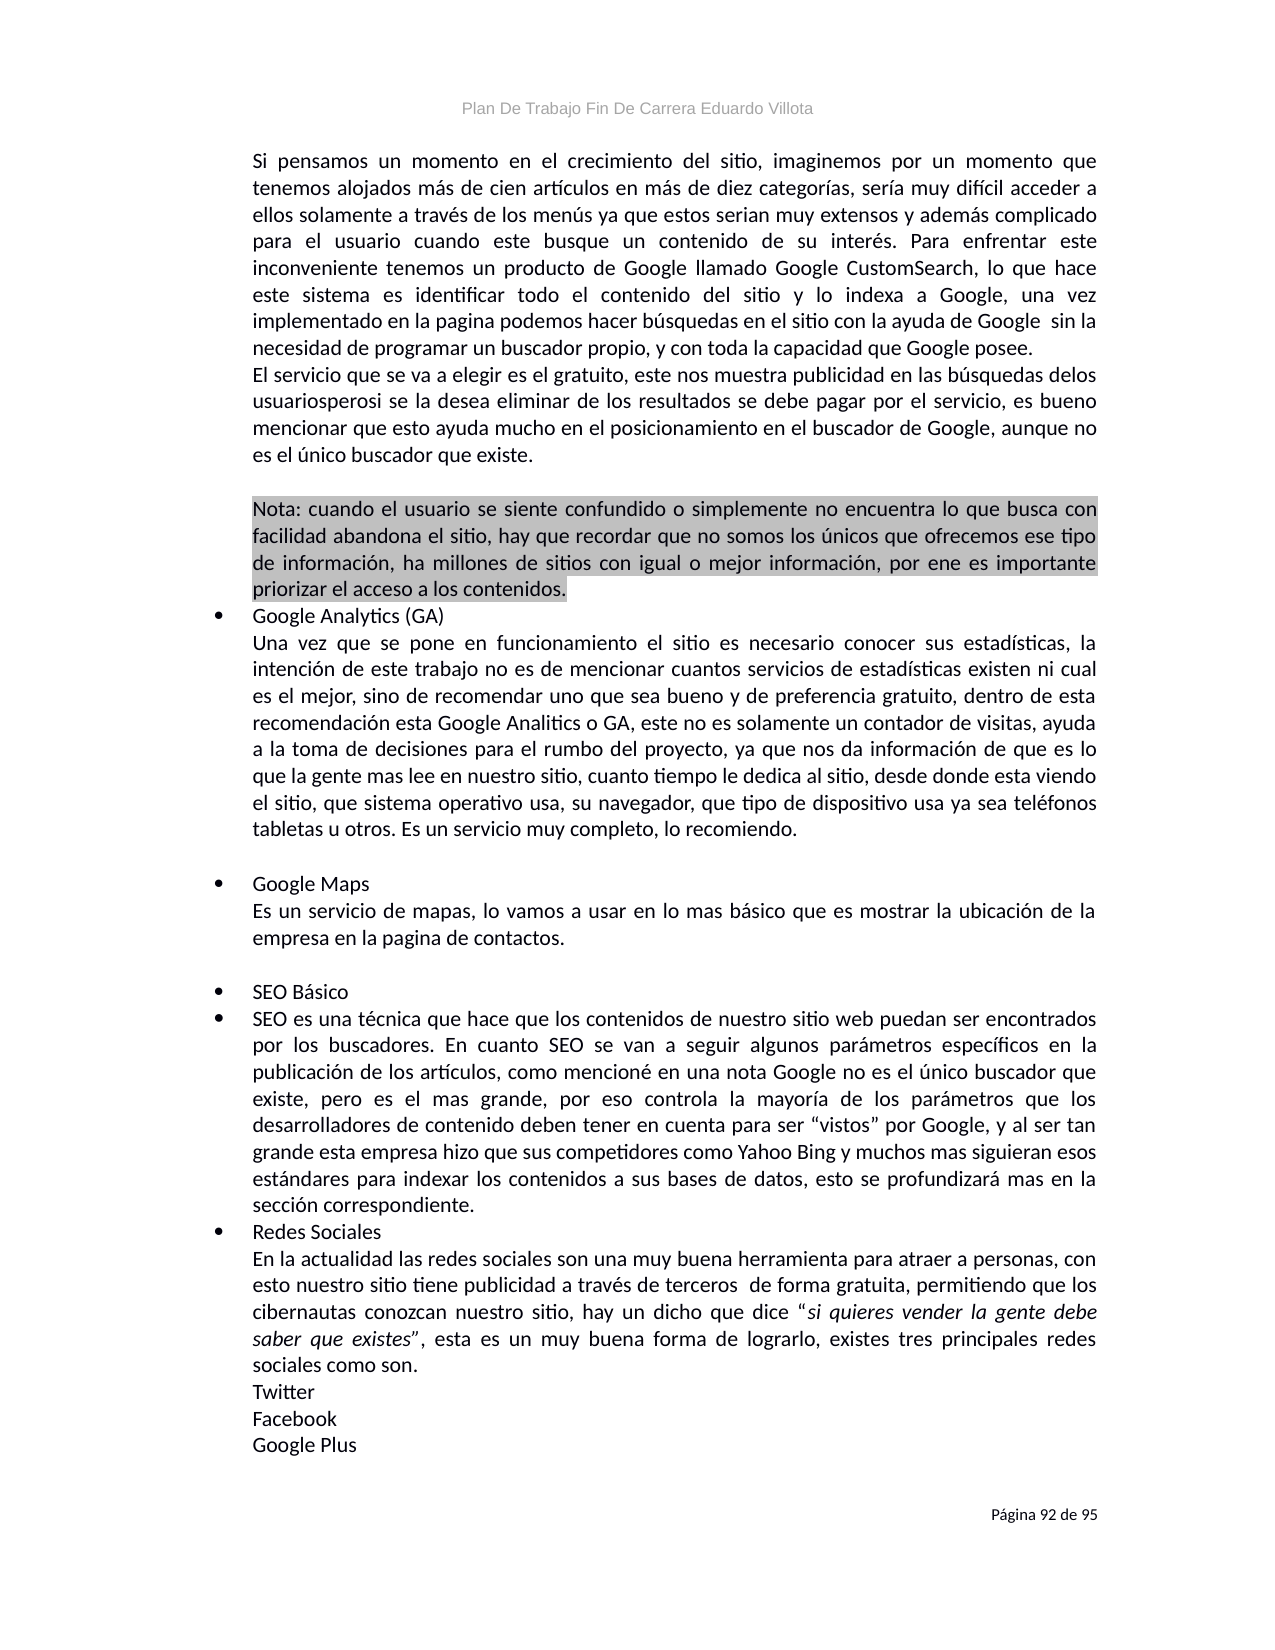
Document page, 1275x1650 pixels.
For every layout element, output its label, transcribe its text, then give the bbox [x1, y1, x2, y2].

list Twitter [252, 1378, 1098, 1405]
list Es un servicio de mapas, lo vamos a usar en lo mas básico que es mostrar la ubicación de la empresa en la pagina de contactos. [252, 897, 1098, 950]
list En la actualidad las redes sociales son una muy buena herramienta para atraer a personas, con esto nuestro sitio tiene publicidad a través de terceros de forma gratuita, permitiendo que los cibernautas conozcan nuestro sitio, hay un dicho que dice “si quieres vender la gente debe saber que existes”, esta es un muy buena forma de lograrlo, existes tres principales redes sociales como son. [252, 1245, 1098, 1378]
list Una vez que se pone en funcionamiento el sitio es necesario conocer sus estadísticas, la intención de este trabajo no es de mencionar cuantos servicios de estadísticas existen ni cual es el mejor, sino de recomendar uno que sea bueno y de preferencia gratuito, dentro de esta recomendación esta Google Analitics o GA, este no es solamente un contador de visitas, ayuda a la toma de decisiones para el rumbo del proyecto, ya que nos da información de que es lo que la gente mas lee en nuestro sitio, cuanto tiempo le dedica al sitio, desde donde esta viendo el sitio, que sistema operativo usa, su navegador, que tipo de dispositivo usa ya sea teléfonos tabletas u otros. Es un servicio muy completo, lo recomiendo. [252, 629, 1098, 842]
list Si pensamos un momento en el crecimiento del sitio, imaginemos por un momento que tenemos alojados más de cien artículos en más de diez categorías, sería muy difícil acceder a ellos solamente a través de los menús ya que estos serian muy extensos y además complicado para el usuario cuando este busque un contenido de su interés. Para enfrentar este inconveniente tenemos un producto de Google llamado Google CustomSearch, lo que hace este sistema es identificar todo el contenido del sitio y lo indexa a Google, una vez implementado en la pagina podemos hacer búsquedas en el sitio con la ayuda de Google sin la necesidad de programar un buscador propio, y con toda la capacidad que Google posee. [252, 148, 1098, 361]
list Google Plus [252, 1432, 1098, 1458]
list Nota: cuando el usuario se siente confundido o simplemente no encuentra lo que busca con facilidad abandona el sitio, hay que recordar que no somos los únicos que ofrecemos ese tipo de información, ha millones de sitios con igual o mejor información, por ene es importante priorizar el acceso a los contenidos. [252, 496, 1098, 602]
list SEO es una técnica que hace que los contenidos de nuestro sitio web puedan ser encontrados por los buscadores. En cuanto SEO se van a seguir algunos parámetros específicos en la publicación de los artículos, como mencioné en una nota Google no es el único buscador que existe, pero es el mas grande, por eso controla la mayoría de los parámetros que los desarrolladores de contenido deben tener en cuenta para ser “vistos” por Google, y al ser tan grande esta empresa hizo que sus competidores como Yahoo Bing y muchos mas siguieran esos estándares para indexar los contenidos a sus bases de datos, esto se profundizará mas en la sección correspondiente. [215, 1005, 1098, 1218]
list El servicio que se va a elegir es el gratuito, este nos muestra publicidad en las búsquedas delos usuariosperosi se la desea eliminar de los resultados se debe pagar por el servicio, es bueno mencionar que esto ayuda mucho en el posicionamiento en el buscador de Google, aunque no es el único buscador que existe. [252, 361, 1098, 468]
list Facebook [252, 1405, 1098, 1432]
list Google Analytics (GA) [215, 602, 1098, 629]
list Redes Sociales [215, 1218, 1098, 1245]
list Google Maps [215, 870, 1098, 897]
list SEO Básico [215, 978, 1098, 1005]
